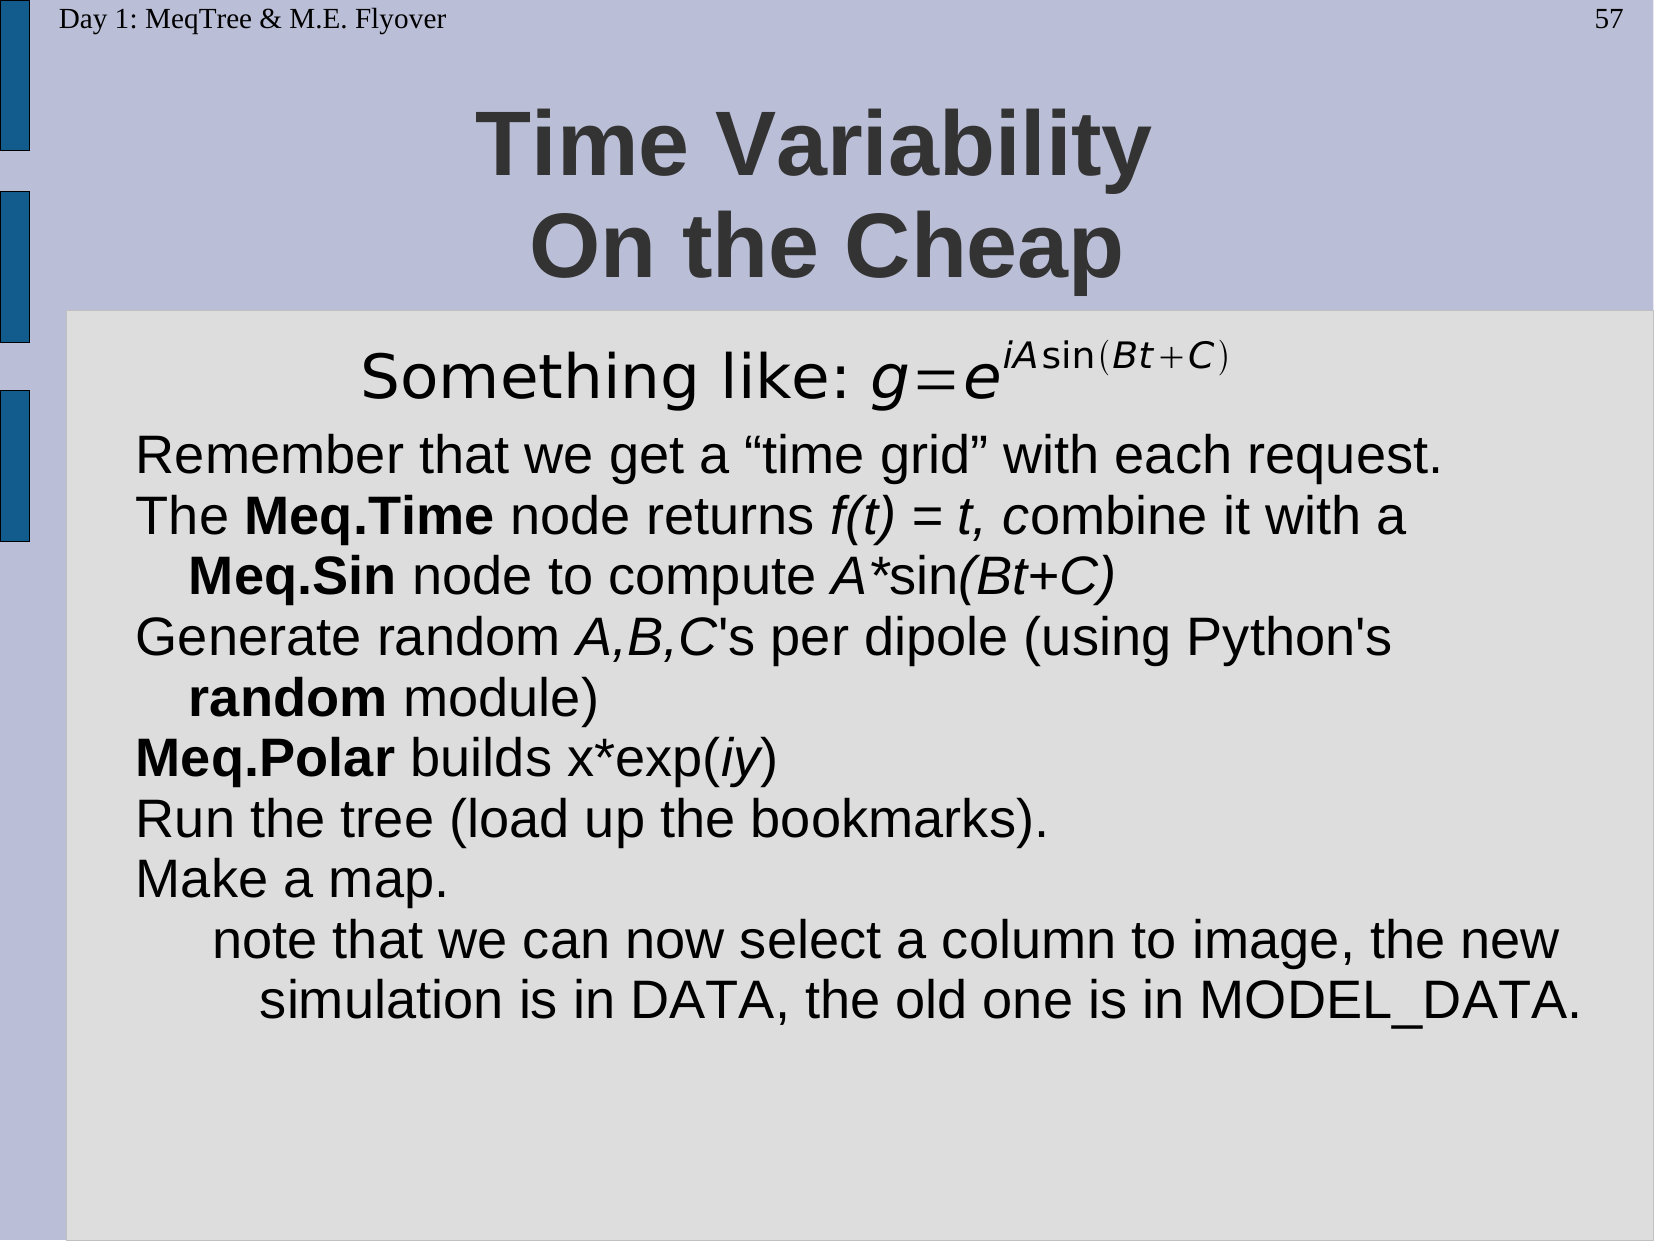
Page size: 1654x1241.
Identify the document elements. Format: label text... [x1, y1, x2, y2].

title Time Variability On the Cheap [121, 87, 1534, 302]
chart [354, 334, 1236, 414]
list Remember that we get a “time grid” with each request. The Meq.Time node returns f(t) = t, combine it with a Meq.Sin node to compute A*sin(Bt+C) Generate random A,B,C's per dipole (using Python's random module) Meq.Polar builds x*exp(iy) Run the tree (load up the bookmarks). Make a map. note that we can now select a column to image, the new simulation is in DATA, the old one is in MODEL_DATA. [118, 424, 1595, 1119]
